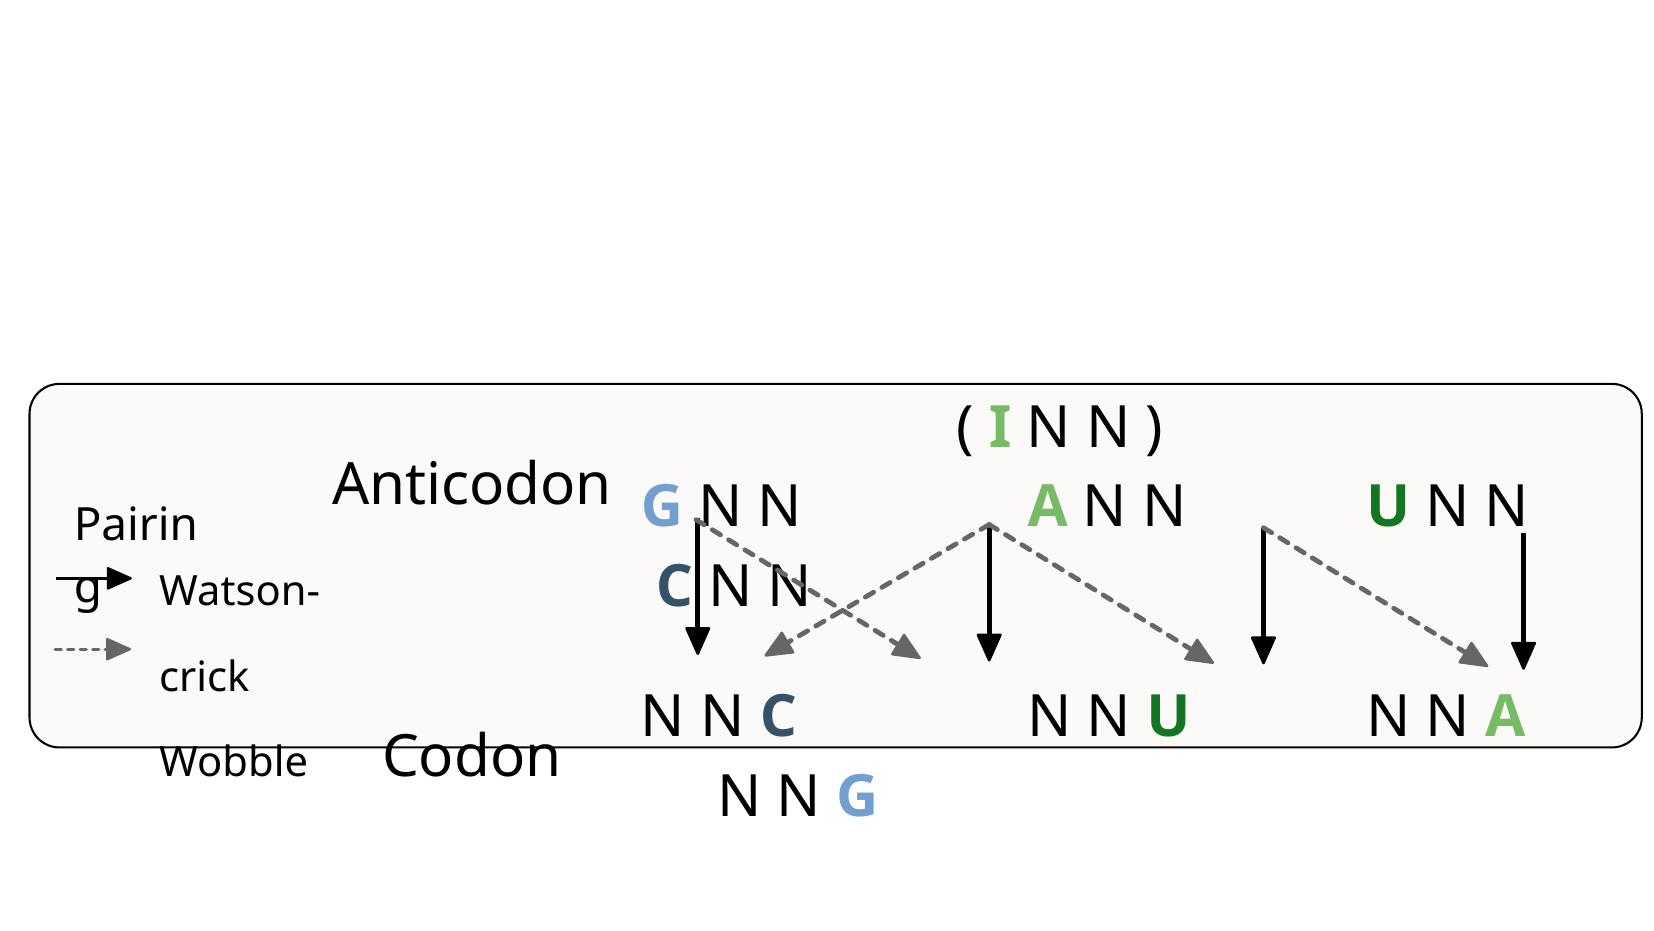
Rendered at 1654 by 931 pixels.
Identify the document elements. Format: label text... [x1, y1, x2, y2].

text_box [485, 740, 625, 748]
text_box [29, 383, 625, 748]
text_box Anticodon Codon [307, 434, 637, 740]
text_box [392, 740, 480, 748]
text_box ( I N N ) G N N A N N U N N C N N [625, 377, 1654, 524]
text_box [637, 524, 1642, 667]
text_box Pairing [59, 484, 214, 551]
text_box Watson-crick Wobble [144, 525, 408, 682]
text_box N N C N N U N N A N N G [625, 667, 1654, 748]
